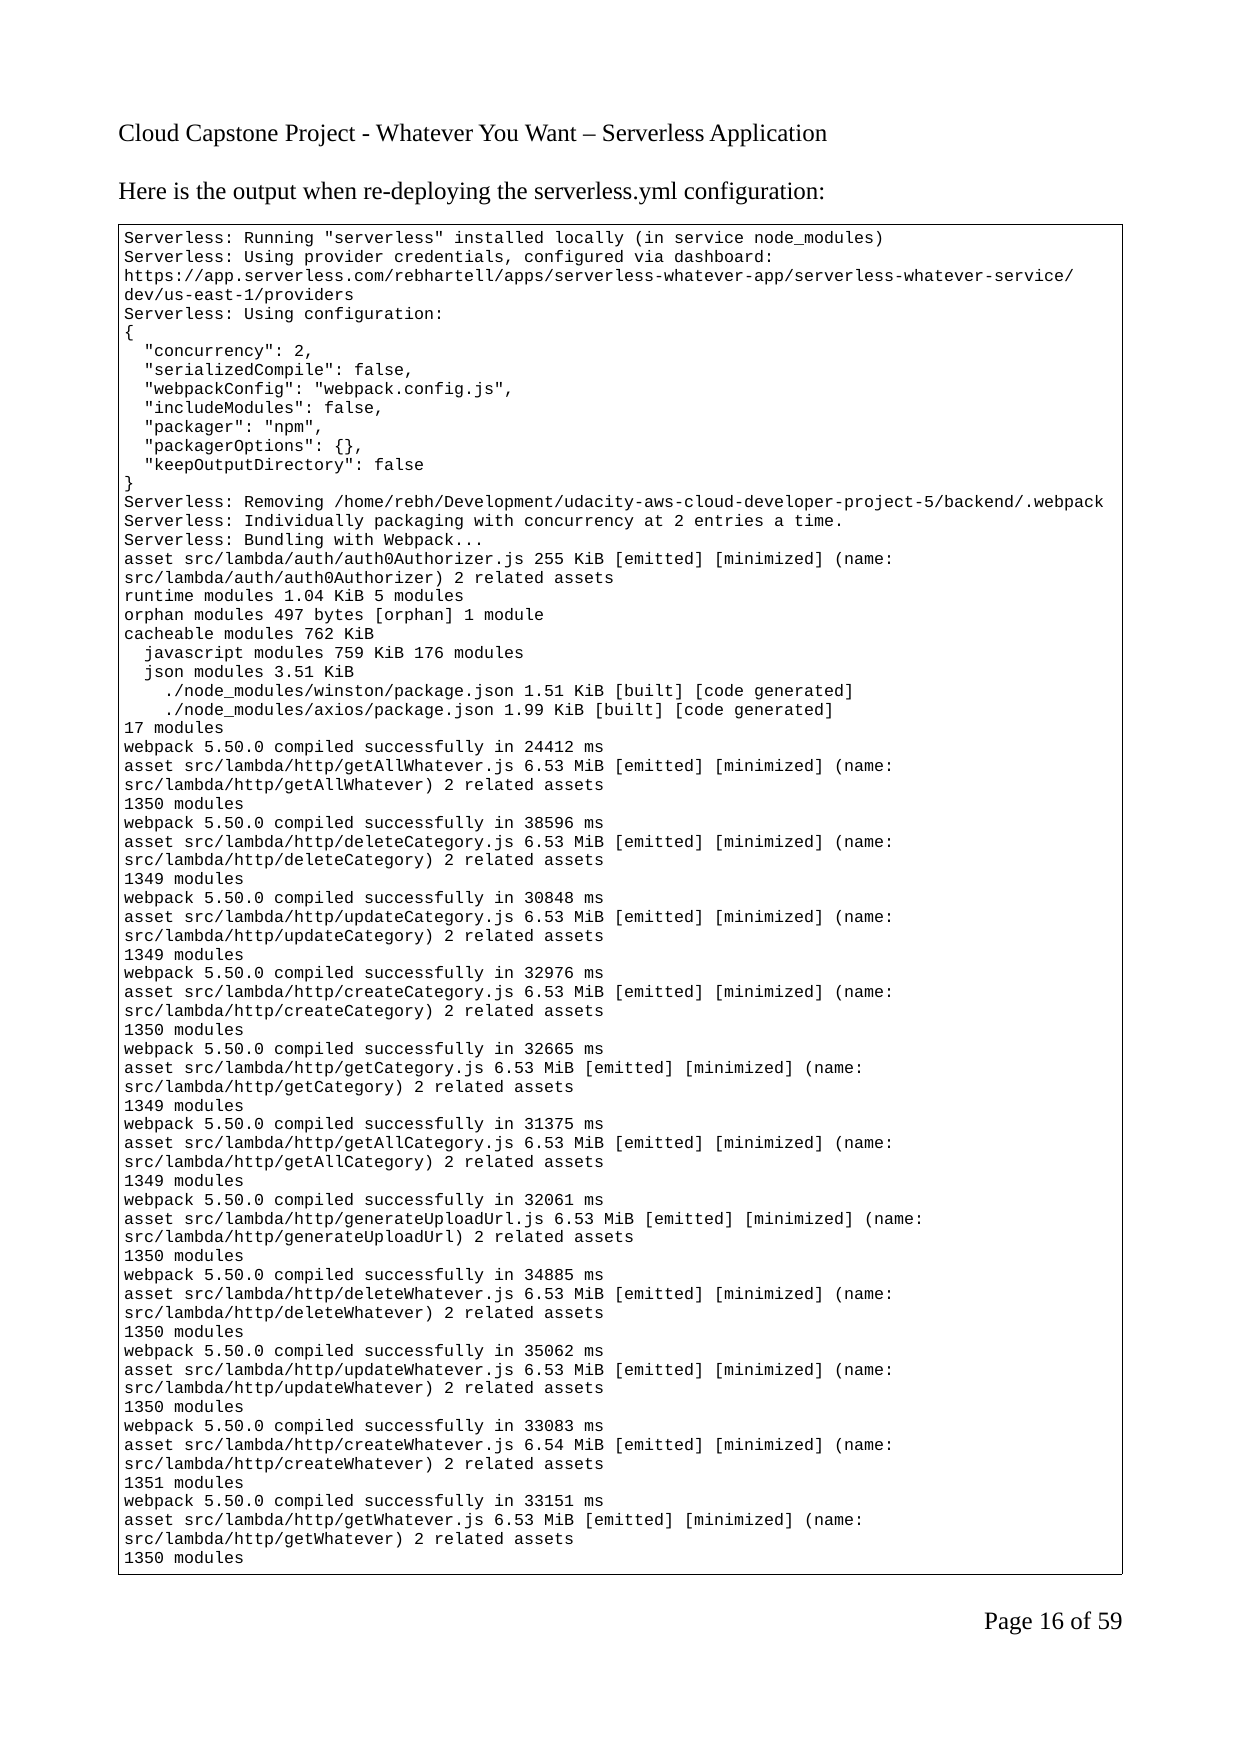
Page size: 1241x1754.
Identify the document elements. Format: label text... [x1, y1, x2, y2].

text Here is the output when re-deploying the serverless.yml configuration: [118, 176, 1122, 205]
table_header Serverless: Running "serverless" installed locally (in service node_modules) Serverless: Using provider credentials, configured via dashboard: https://app.serverless.com/rebhartell/apps/serverless-whatever-app/serverless-whatever-service/dev/us-east-1/providers Serverless: Using configuration: { "concurrency": 2, "serializedCompile": false, "webpackConfig": "webpack.config.js", "includeModules": false, "packager": "npm", "packagerOptions": {}, "keepOutputDirectory": false } Serverless: Removing /home/rebh/Development/udacity-aws-cloud-developer-project-5/backend/.webpack Serverless: Individually packaging with concurrency at 2 entries a time. Serverless: Bundling with Webpack... asset src/lambda/auth/auth0Authorizer.js 255 KiB [emitted] [minimized] (name: src/lambda/auth/auth0Authorizer) 2 related assets runtime modules 1.04 KiB 5 modules orphan modules 497 bytes [orphan] 1 module cacheable modules 762 KiB javascript modules 759 KiB 176 modules json modules 3.51 KiB ./node_modules/winston/package.json 1.51 KiB [built] [code generated] ./node_modules/axios/package.json 1.99 KiB [built] [code generated] 17 modules webpack 5.50.0 compiled successfully in 24412 ms asset src/lambda/http/getAllWhatever.js 6.53 MiB [emitted] [minimized] (name: src/lambda/http/getAllWhatever) 2 related assets 1350 modules webpack 5.50.0 compiled successfully in 38596 ms asset src/lambda/http/deleteCategory.js 6.53 MiB [emitted] [minimized] (name: src/lambda/http/deleteCategory) 2 related assets 1349 modules webpack 5.50.0 compiled successfully in 30848 ms asset src/lambda/http/updateCategory.js 6.53 MiB [emitted] [minimized] (name: src/lambda/http/updateCategory) 2 related assets 1349 modules webpack 5.50.0 compiled successfully in 32976 ms asset src/lambda/http/createCategory.js 6.53 MiB [emitted] [minimized] (name: src/lambda/http/createCategory) 2 related assets 1350 modules webpack 5.50.0 compiled successfully in 32665 ms asset src/lambda/http/getCategory.js 6.53 MiB [emitted] [minimized] (name: src/lambda/http/getCategory) 2 related assets 1349 modules webpack 5.50.0 compiled successfully in 31375 ms asset src/lambda/http/getAllCategory.js 6.53 MiB [emitted] [minimized] (name: src/lambda/http/getAllCategory) 2 related assets 1349 modules webpack 5.50.0 compiled successfully in 32061 ms asset src/lambda/http/generateUploadUrl.js 6.53 MiB [emitted] [minimized] (name: src/lambda/http/generateUploadUrl) 2 related assets 1350 modules webpack 5.50.0 compiled successfully in 34885 ms asset src/lambda/http/deleteWhatever.js 6.53 MiB [emitted] [minimized] (name: src/lambda/http/deleteWhatever) 2 related assets 1350 modules webpack 5.50.0 compiled successfully in 35062 ms asset src/lambda/http/updateWhatever.js 6.53 MiB [emitted] [minimized] (name: src/lambda/http/updateWhatever) 2 related assets 1350 modules webpack 5.50.0 compiled successfully in 33083 ms asset src/lambda/http/createWhatever.js 6.54 MiB [emitted] [minimized] (name: src/lambda/http/createWhatever) 2 related assets 1351 modules webpack 5.50.0 compiled successfully in 33151 ms asset src/lambda/http/getWhatever.js 6.53 MiB [emitted] [minimized] (name: src/lambda/http/getWhatever) 2 related assets 1350 modules [119, 225, 1122, 1574]
